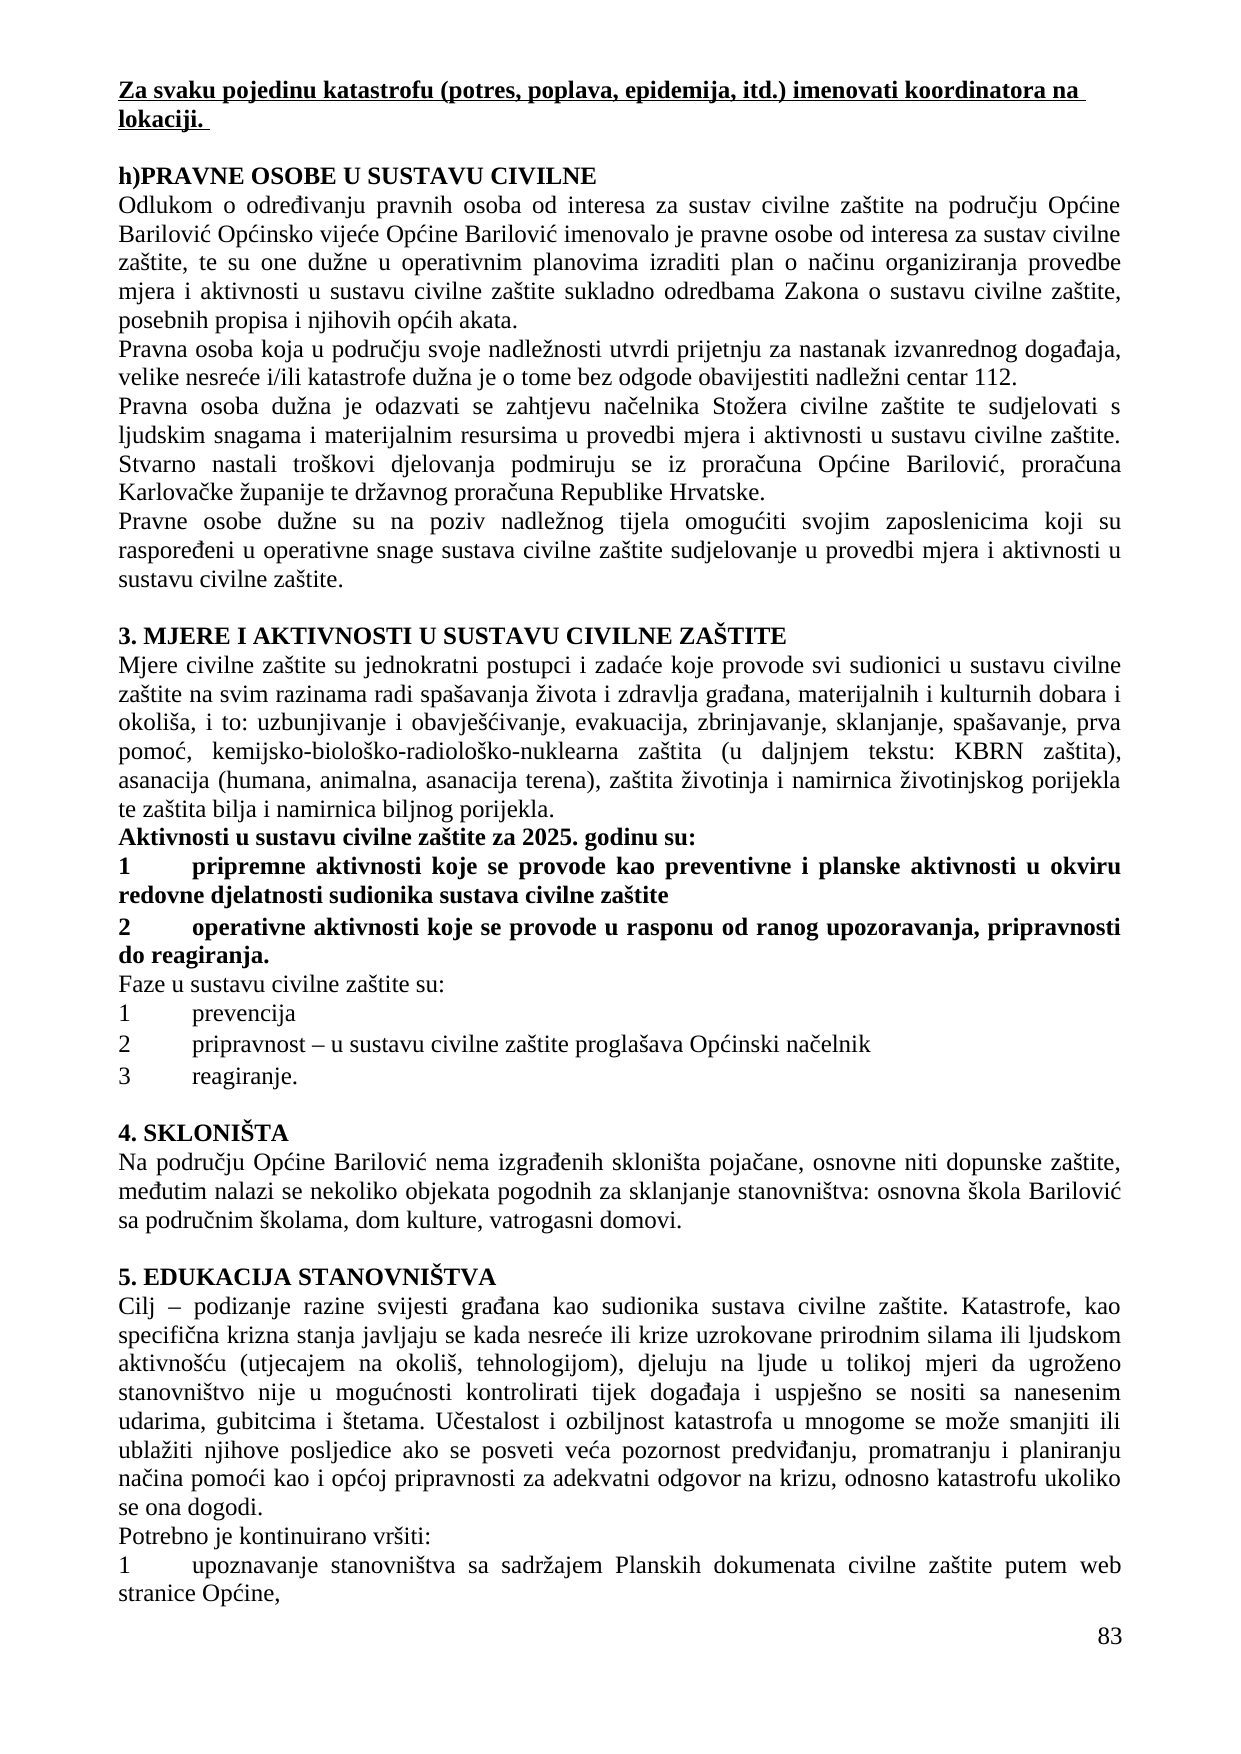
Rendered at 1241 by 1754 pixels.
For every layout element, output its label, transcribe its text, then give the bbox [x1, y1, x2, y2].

text h)PRAVNE OSOBE U SUSTAVU CIVILNE [118, 161, 1122, 190]
list pripravnost – u sustavu civilne zaštite proglašava Općinski načelnik [118, 1029, 1122, 1058]
list upoznavanje stanovništva sa sadržajem Planskih dokumenata civilne zaštite putem web stranice Općine, [118, 1550, 1122, 1607]
text Za svaku pojedinu katastrofu (potres, poplava, epidemija, itd.) imenovati koordinatora na lokaciji. [118, 75, 1122, 132]
text Aktivnosti u sustavu civilne zaštite za 2025. godinu su: [118, 822, 1122, 851]
text Cilj – podizanje razine svijesti građana kao sudionika sustava civilne zaštite. Katastrofe, kao specifična krizna stanja javljaju se kada nesreće ili krize uzrokovane prirodnim silama ili ljudskom aktivnošću (utjecajem na okoliš, tehnologijom), djeluju na ljude u tolikoj mjeri da ugroženo stanovništvo nije u mogućnosti kontrolirati tijek događaja i uspješno se nositi sa nanesenim udarima, gubitcima i štetama. Učestalost i ozbiljnost katastrofa u mnogome se može smanjiti ili ublažiti njihove posljedice ako se posveti veća pozornost predviđanju, promatranju i planiranju načina pomoći kao i općoj pripravnosti za adekvatni odgovor na krizu, odnosno katastrofu ukoliko se ona dogodi. [118, 1291, 1122, 1521]
text Potrebno je kontinuirano vršiti: [118, 1521, 1122, 1550]
list operativne aktivnosti koje se provode u rasponu od ranog upozoravanja, pripravnosti do reagiranja. [118, 912, 1122, 969]
text 4. SKLONIŠTA [118, 1118, 1122, 1147]
text Faze u sustavu civilne zaštite su: [118, 969, 1122, 998]
text Na području Općine Barilović nema izgrađenih skloništa pojačane, osnovne niti dopunske zaštite, međutim nalazi se nekoliko objekata pogodnih za sklanjanje stanovništva: osnovna škola Barilović sa područnim školama, dom kulture, vatrogasni domovi. [118, 1147, 1122, 1233]
text Odlukom o određivanju pravnih osoba od interesa za sustav civilne zaštite na području Općine Barilović Općinsko vijeće Općine Barilović imenovalo je pravne osobe od interesa za sustav civilne zaštite, te su one dužne u operativnim planovima izraditi plan o načinu organiziranja provedbe mjera i aktivnosti u sustavu civilne zaštite sukladno odredbama Zakona o sustavu civilne zaštite, posebnih propisa i njihovih općih akata. [118, 190, 1122, 334]
list prevencija [118, 998, 1122, 1027]
text Pravne osobe dužne su na poziv nadležnog tijela omogućiti svojim zaposlenicima koji su raspoređeni u operativne snage sustava civilne zaštite sudjelovanje u provedbi mjera i aktivnosti u sustavu civilne zaštite. [118, 506, 1122, 592]
text Pravna osoba dužna je odazvati se zahtjevu načelnika Stožera civilne zaštite te sudjelovati s ljudskim snagama i materijalnim resursima u provedbi mjera i aktivnosti u sustavu civilne zaštite. Stvarno nastali troškovi djelovanja podmiruju se iz proračuna Općine Barilović, proračuna Karlovačke županije te državnog proračuna Republike Hrvatske. [118, 391, 1122, 506]
text Pravna osoba koja u području svoje nadležnosti utvrdi prijetnju za nastanak izvanrednog događaja, velike nesreće i/ili katastrofe dužna je o tome bez odgode obavijestiti nadležni centar 112. [118, 334, 1122, 391]
list pripremne aktivnosti koje se provode kao preventivne i planske aktivnosti u okviru redovne djelatnosti sudionika sustava civilne zaštite [118, 851, 1122, 909]
text 5. EDUKACIJA STANOVNIŠTVA [118, 1262, 1122, 1291]
text Mjere civilne zaštite su jednokratni postupci i zadaće koje provode svi sudionici u sustavu civilne zaštite na svim razinama radi spašavanja života i zdravlja građana, materijalnih i kulturnih dobara i okoliša, i to: uzbunjivanje i obavješćivanje, evakuacija, zbrinjavanje, sklanjanje, spašavanje, prva pomoć, kemijsko-biološko-radiološko-nuklearna zaštita (u daljnjem tekstu: KBRN zaštita), asanacija (humana, animalna, asanacija terena), zaštita životinja i namirnica životinjskog porijekla te zaštita bilja i namirnica biljnog porijekla. [118, 650, 1122, 822]
text 3. MJERE I AKTIVNOSTI U SUSTAVU CIVILNE ZAŠTITE [118, 621, 1122, 650]
list reagiranje. [118, 1061, 1122, 1090]
